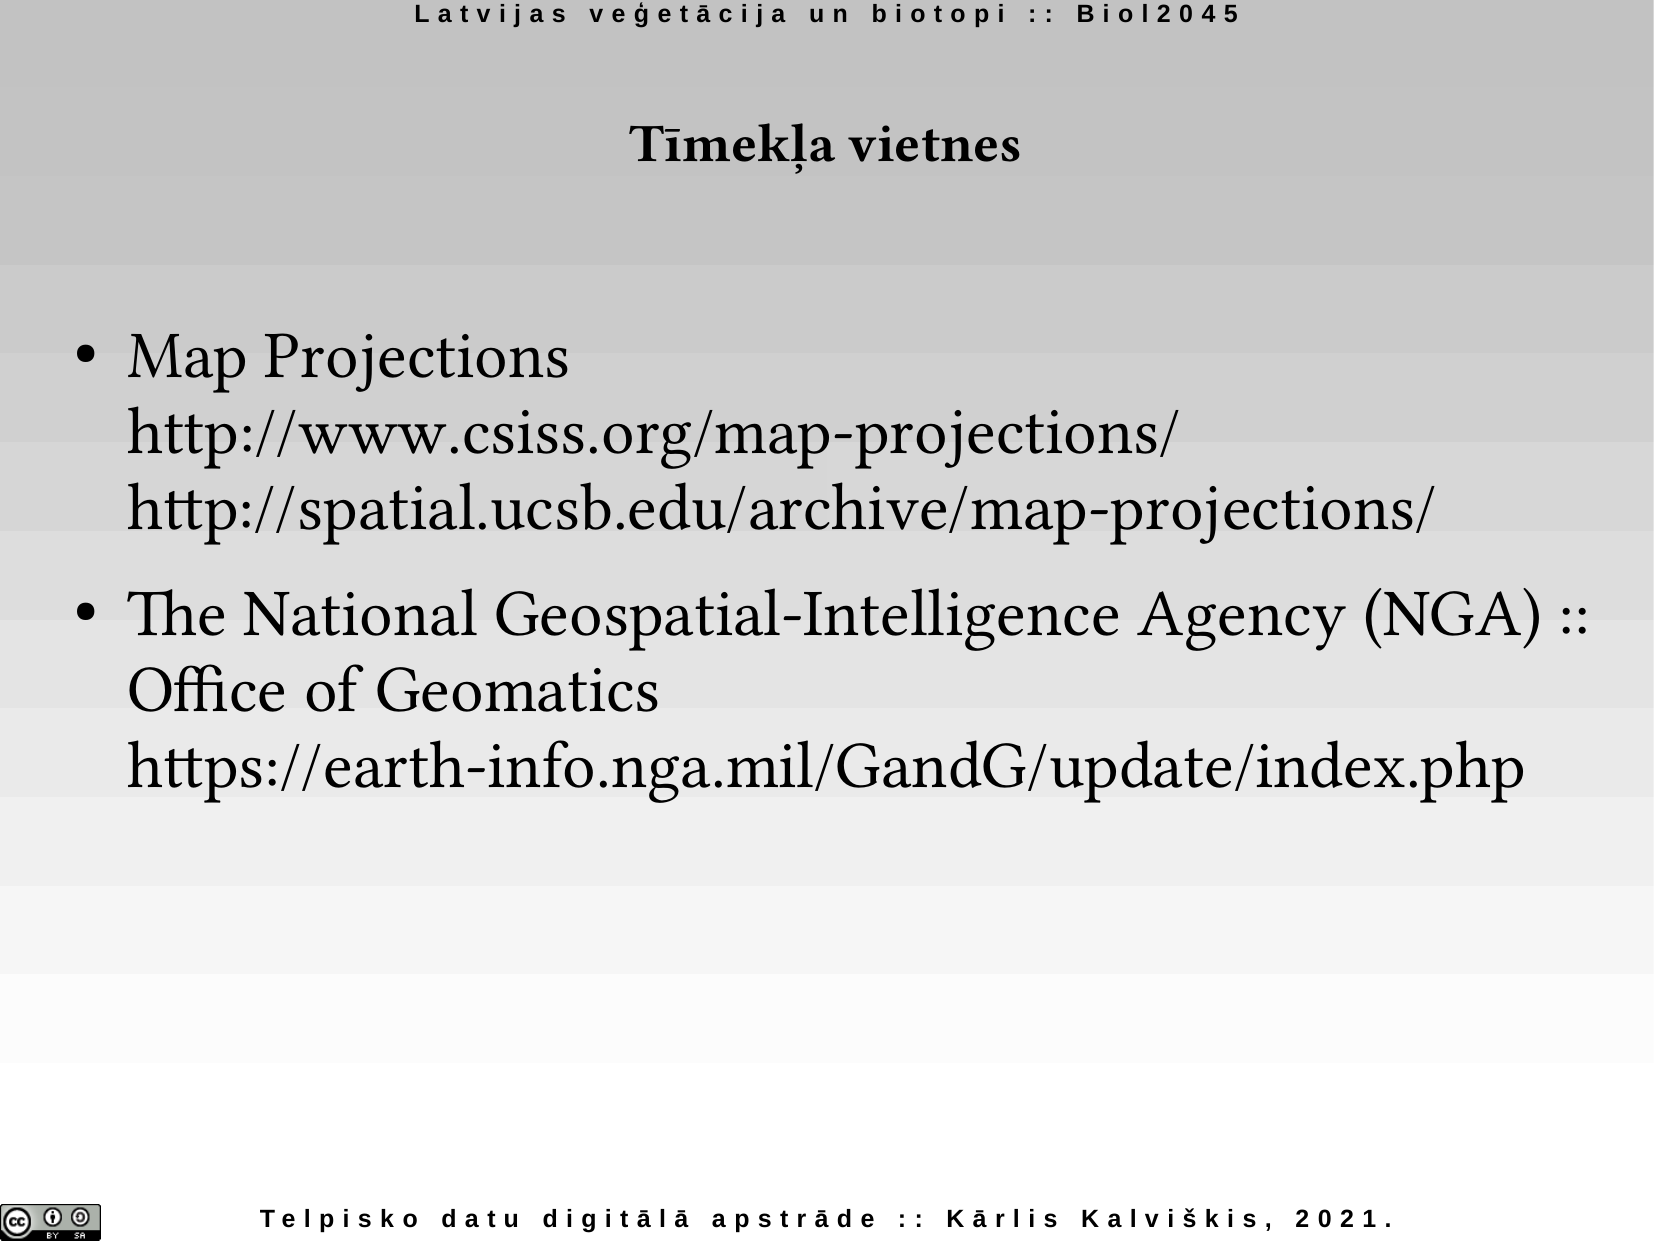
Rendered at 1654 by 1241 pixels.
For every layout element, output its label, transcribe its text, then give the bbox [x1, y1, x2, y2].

picture [0, 287, 1654, 1241]
title Tīmekļa vietnes [0, 1, 1654, 287]
list Map Projections http://www.csiss.org/map-projections/ http://spatial.ucsb.edu/archive/map-projections/ The National Geospatial-Intelligence Agency (NGA) :: Office of Geomatics https://earth-info.nga.mil/GandG/update/index.php [56, 317, 1600, 1175]
